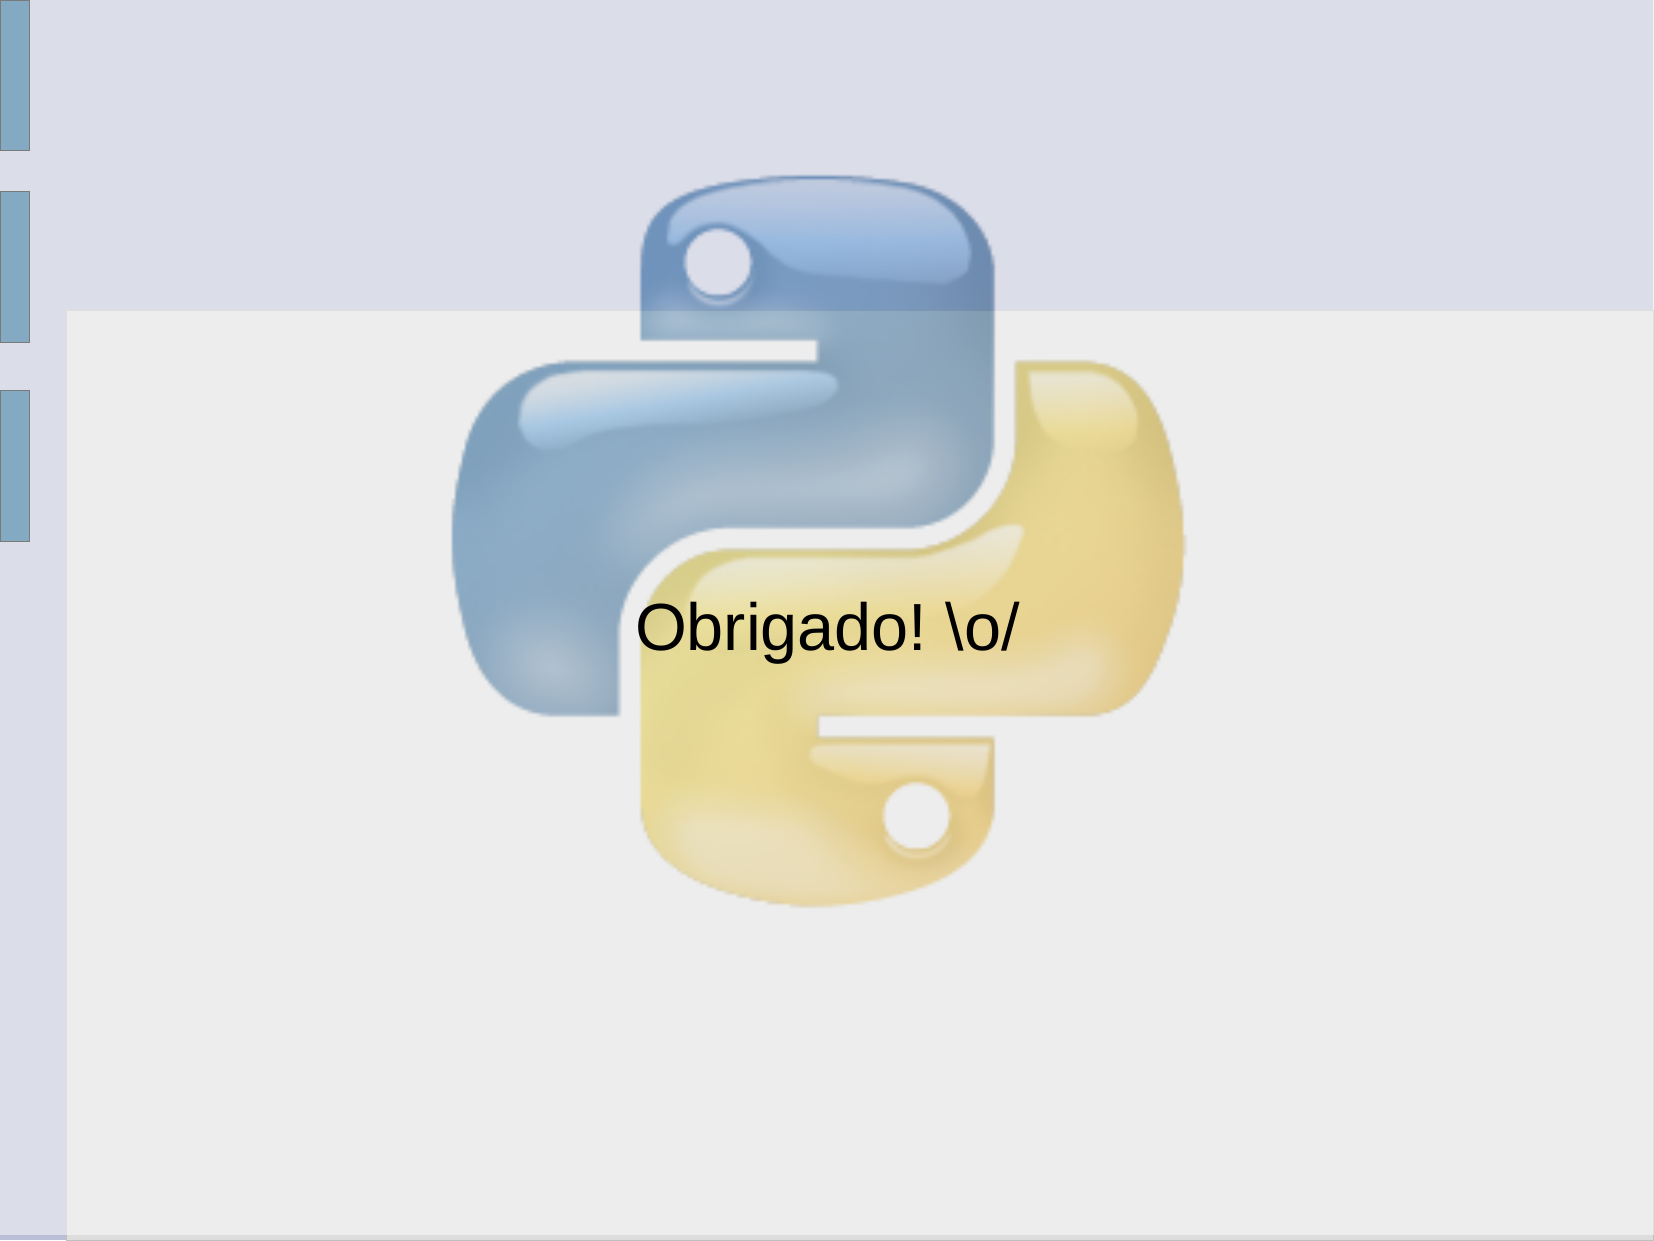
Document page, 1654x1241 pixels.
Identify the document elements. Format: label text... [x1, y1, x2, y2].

subtitle Obrigado! \o/ [121, 91, 1534, 1164]
picture [0, 0, 1654, 1235]
